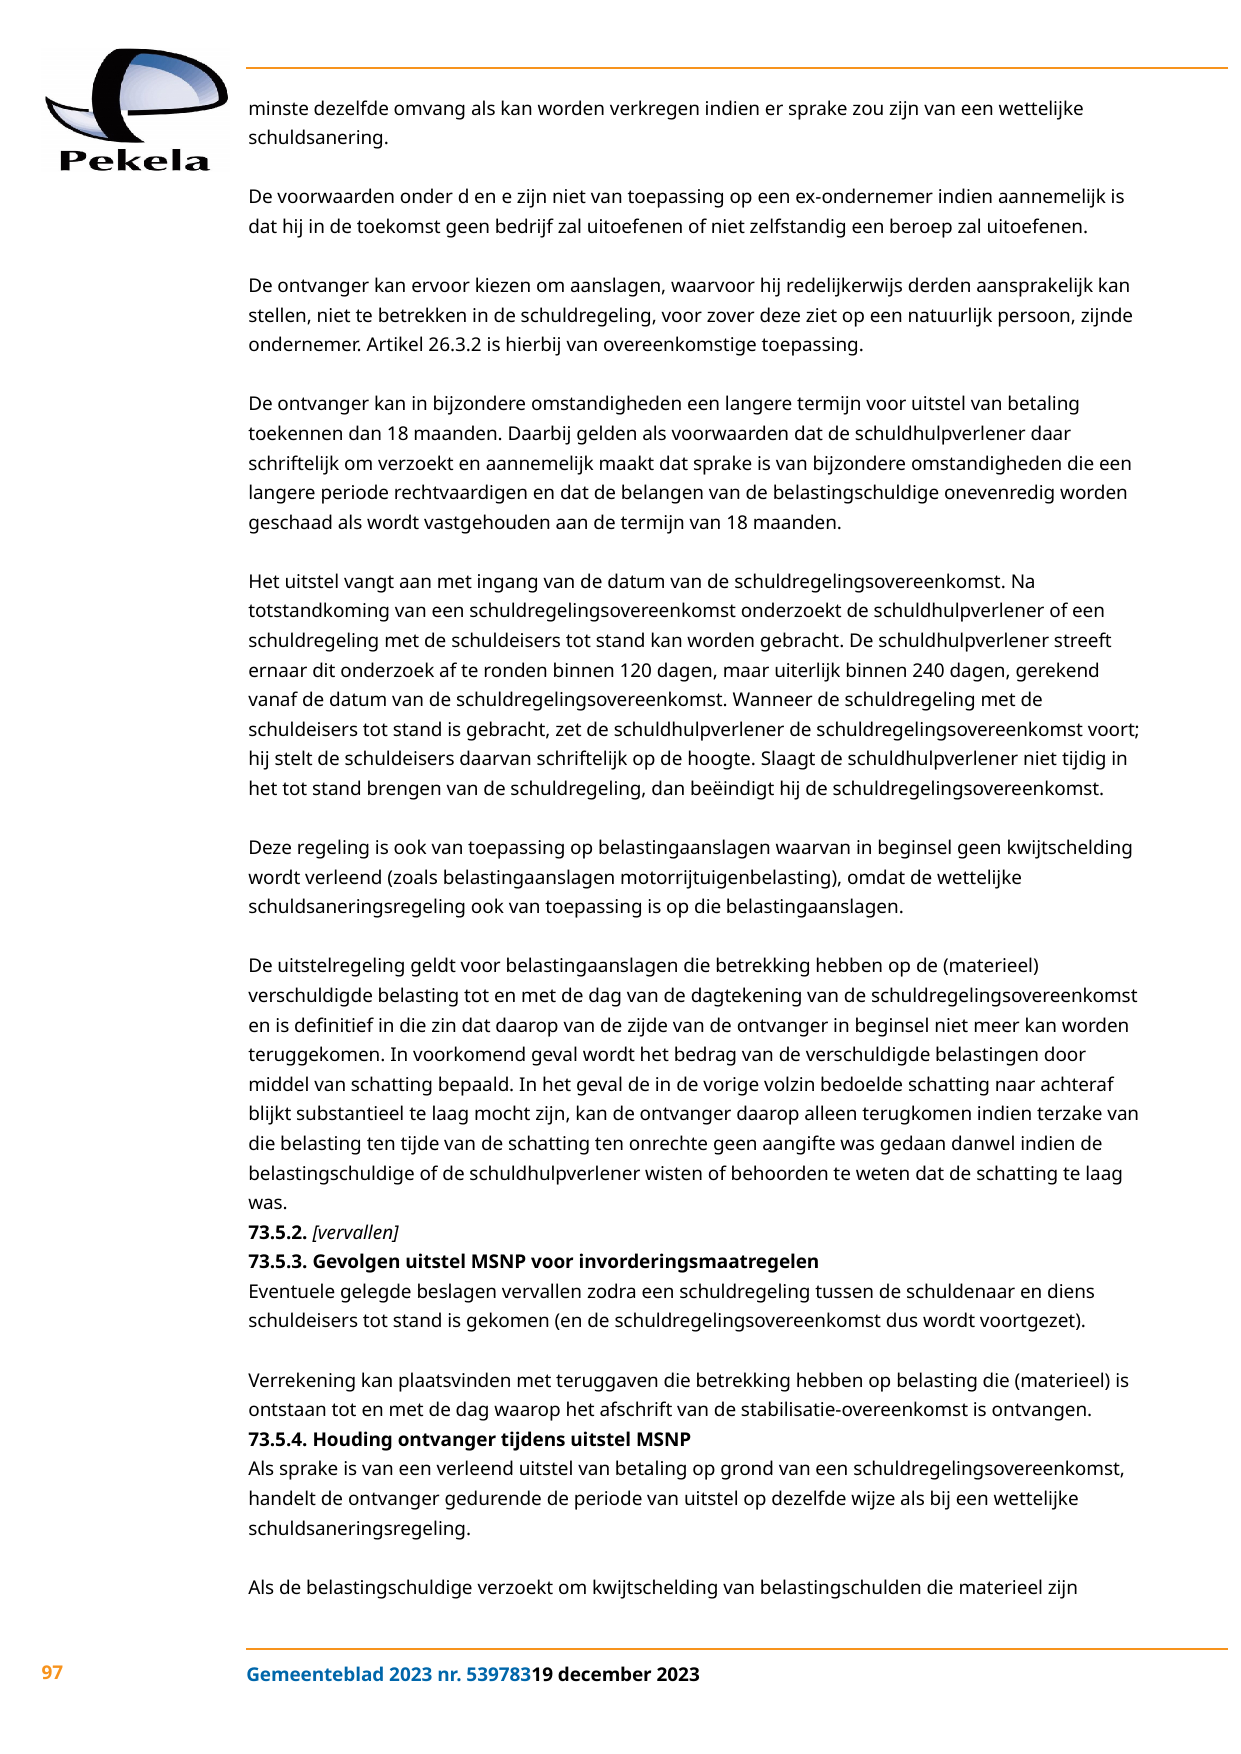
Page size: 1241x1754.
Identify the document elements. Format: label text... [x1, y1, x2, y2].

text 73.5.4. Houding ontvanger tijdens uitstel MSNP [248, 1426, 1152, 1452]
text De uitstelregeling geldt voor belastingaanslagen die betrekking hebben op de (materieel) verschuldigde belasting tot en met de dag van de dagtekening van de schuldregelingsovereenkomst en is definitief in die zin dat daarop van de zijde van de ontvanger in beginsel niet meer kan worden teruggekomen. In voorkomend geval wordt het bedrag van de verschuldigde belastingen door middel van schatting bepaald. In het geval de in de vorige volzin bedoelde schatting naar achteraf blijkt substantieel te laag mocht zijn, kan de ontvanger daarop alleen terugkomen indien terzake van die belasting ten tijde van de schatting ten onrechte geen aangifte was gedaan danwel indien de belastingschuldige of de schuldhulpverlener wisten of behoorden te weten dat de schatting te laag was. [248, 953, 1152, 1215]
text minste dezelfde omvang als kan worden verkregen indien er sprake zou zijn van een wettelijke schuldsanering. [248, 95, 1152, 150]
text De voorwaarden onder d en e zijn niet van toepassing op een ex-ondernemer indien aannemelijk is dat hij in de toekomst geen bedrijf zal uitoefenen of niet zelfstandig een beroep zal uitoefenen. [248, 183, 1152, 239]
text Eventuele gelegde beslagen vervallen zodra een schuldregeling tussen de schuldenaar en diens schuldeisers tot stand is gekomen (en de schuldregelingsovereenkomst dus wordt voortgezet). [248, 1278, 1152, 1333]
text Verrekening kan plaatsvinden met teruggaven die betrekking hebben op belasting die (materieel) is ontstaan tot en met de dag waarop het afschrift van de stabilisatie-overeenkomst is ontvangen. [248, 1367, 1152, 1422]
text Deze regeling is ook van toepassing op belastingaanslagen waarvan in beginsel geen kwijtschelding wordt verleend (zoals belastingaanslagen motorrijtuigenbelasting), omdat de wettelijke schuldsaneringsregeling ook van toepassing is op die belastingaanslagen. [248, 834, 1152, 919]
text Het uitstel vangt aan met ingang van de datum van de schuldregelingsovereenkomst. Na totstandkoming van een schuldregelingsovereenkomst onderzoekt de schuldhulpverlener of een schuldregeling met de schuldeisers tot stand kan worden gebracht. De schuldhulpverlener streeft ernaar dit onderzoek af te ronden binnen 120 dagen, maar uiterlijk binnen 240 dagen, gerekend vanaf de datum van de schuldregelingsovereenkomst. Wanneer de schuldregeling met de schuldeisers tot stand is gebracht, zet de schuldhulpverlener de schuldregelingsovereenkomst voort; hij stelt de schuldeisers daarvan schriftelijk op de hoogte. Slaagt de schuldhulpverlener niet tijdig in het tot stand brengen van de schuldregeling, dan beëindigt hij de schuldregelingsovereenkomst. [248, 568, 1152, 801]
picture [41, 47, 231, 172]
text 73.5.2. [vervallen] [248, 1219, 1152, 1245]
text 73.5.3. Gevolgen uitstel MSNP voor invorderingsmaatregelen [248, 1248, 1152, 1274]
text Als de belastingschuldige verzoekt om kwijtschelding van belastingschulden die materieel zijn [248, 1574, 1152, 1600]
text De ontvanger kan ervoor kiezen om aanslagen, waarvoor hij redelijkerwijs derden aansprakelijk kan stellen, niet te betrekken in de schuldregeling, voor zover deze ziet op een natuurlijk persoon, zijnde ondernemer. Artikel 26.3.2 is hierbij van overeenkomstige toepassing. [248, 272, 1152, 357]
text Als sprake is van een verleend uitstel van betaling op grond van een schuldregelingsovereenkomst, handelt de ontvanger gedurende de periode van uitstel op dezelfde wijze als bij een wettelijke schuldsaneringsregeling. [248, 1456, 1152, 1541]
text De ontvanger kan in bijzondere omstandigheden een langere termijn voor uitstel van betaling toekennen dan 18 maanden. Daarbij gelden als voorwaarden dat de schuldhulpverlener daar schriftelijk om verzoekt en aannemelijk maakt dat sprake is van bijzondere omstandigheden die een langere periode rechtvaardigen en dat de belangen van de belastingschuldige onevenredig worden geschaad als wordt vastgehouden aan de termijn van 18 maanden. [248, 391, 1152, 535]
